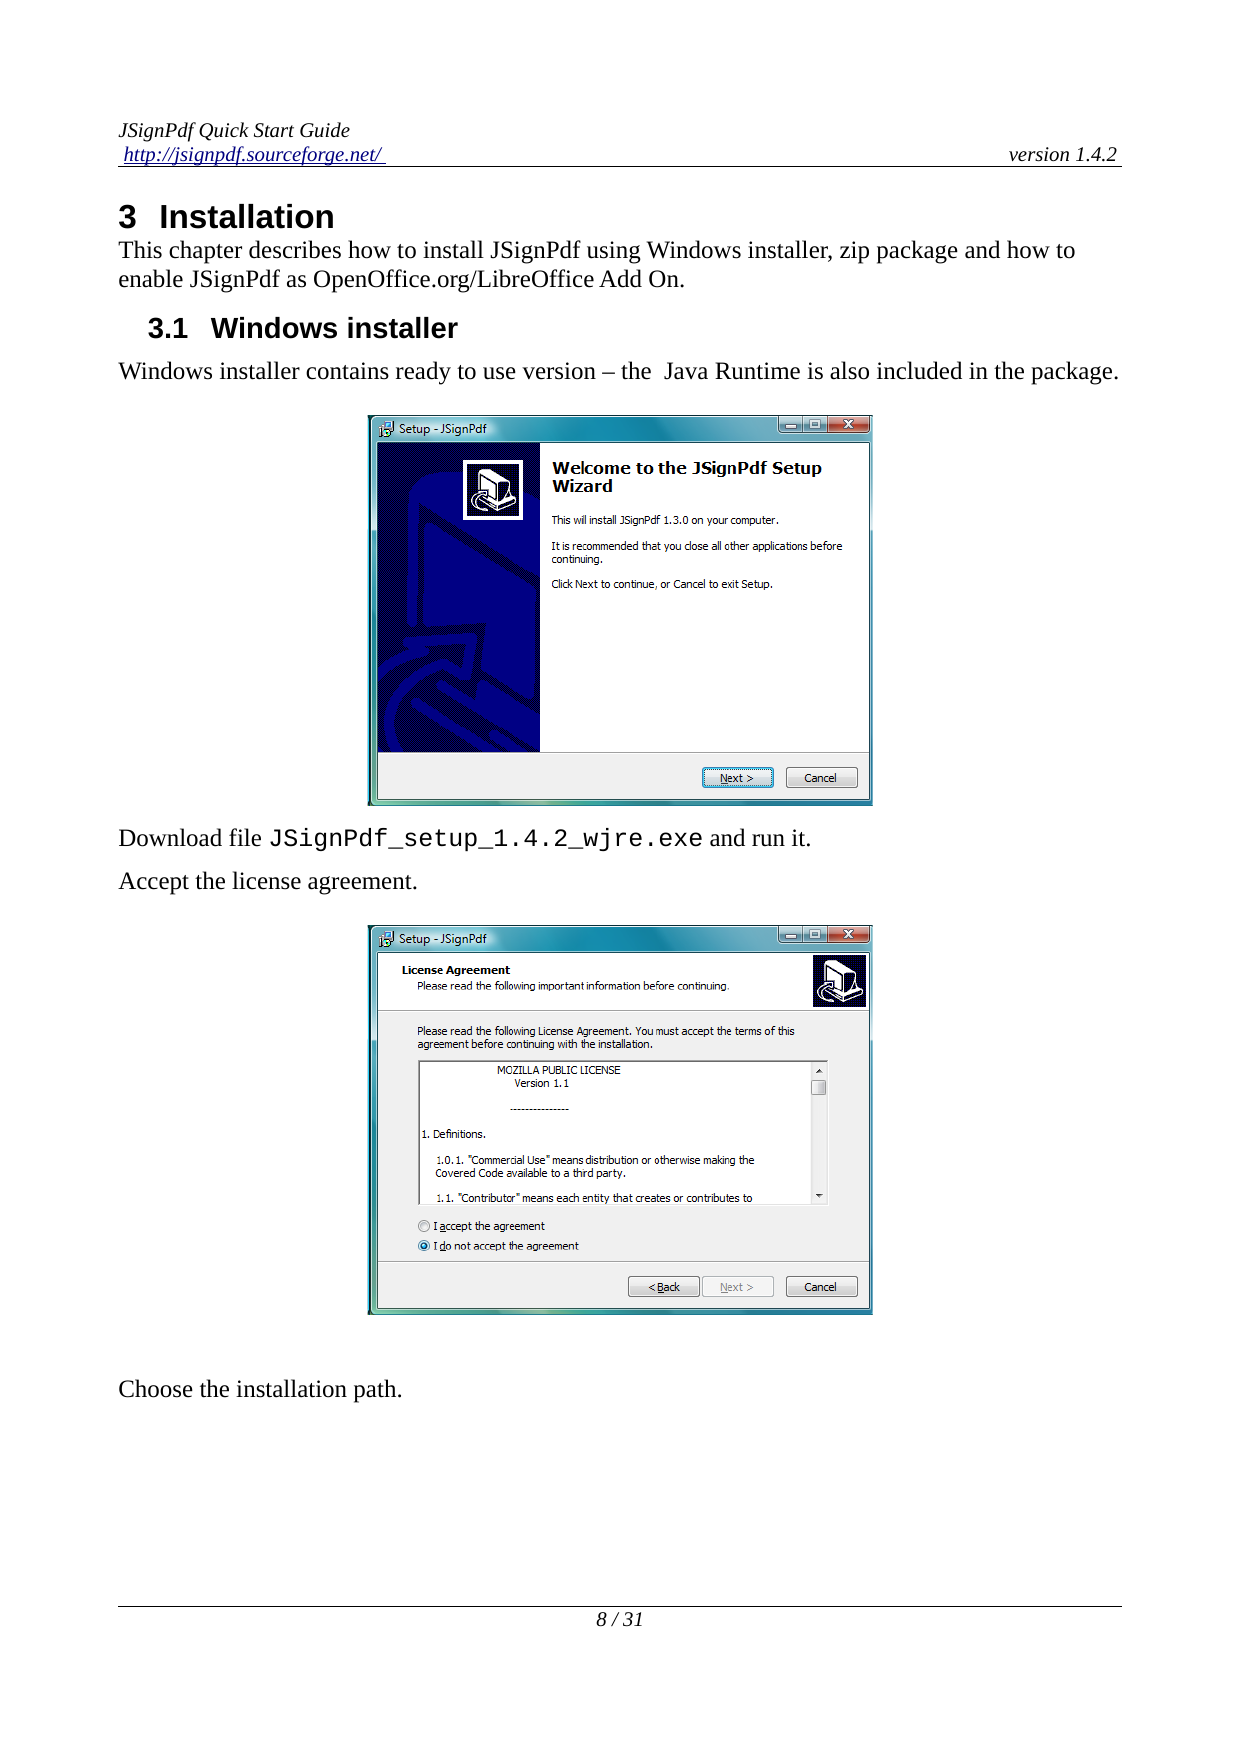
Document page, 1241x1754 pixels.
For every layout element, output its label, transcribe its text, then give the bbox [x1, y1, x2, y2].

text Windows installer contains ready to use version – the Java Runtime is also included in the package. [118, 356, 1122, 385]
picture [367, 415, 873, 806]
text Download file JSignPdf_setup_1.4.2_wjre.exe and run it. [118, 398, 1122, 854]
text This chapter describes how to install JSignPdf using Windows installer, zip package and how to enable JSignPdf as OpenOffice.org/LibreOffice Add On. [118, 235, 1122, 293]
text Choose the installation path. [118, 1374, 1122, 1403]
text Accept the license agreement. [118, 866, 1122, 895]
picture [367, 925, 873, 1315]
subtitle Installation [118, 197, 1122, 235]
subtitle Windows installer [148, 311, 1116, 345]
